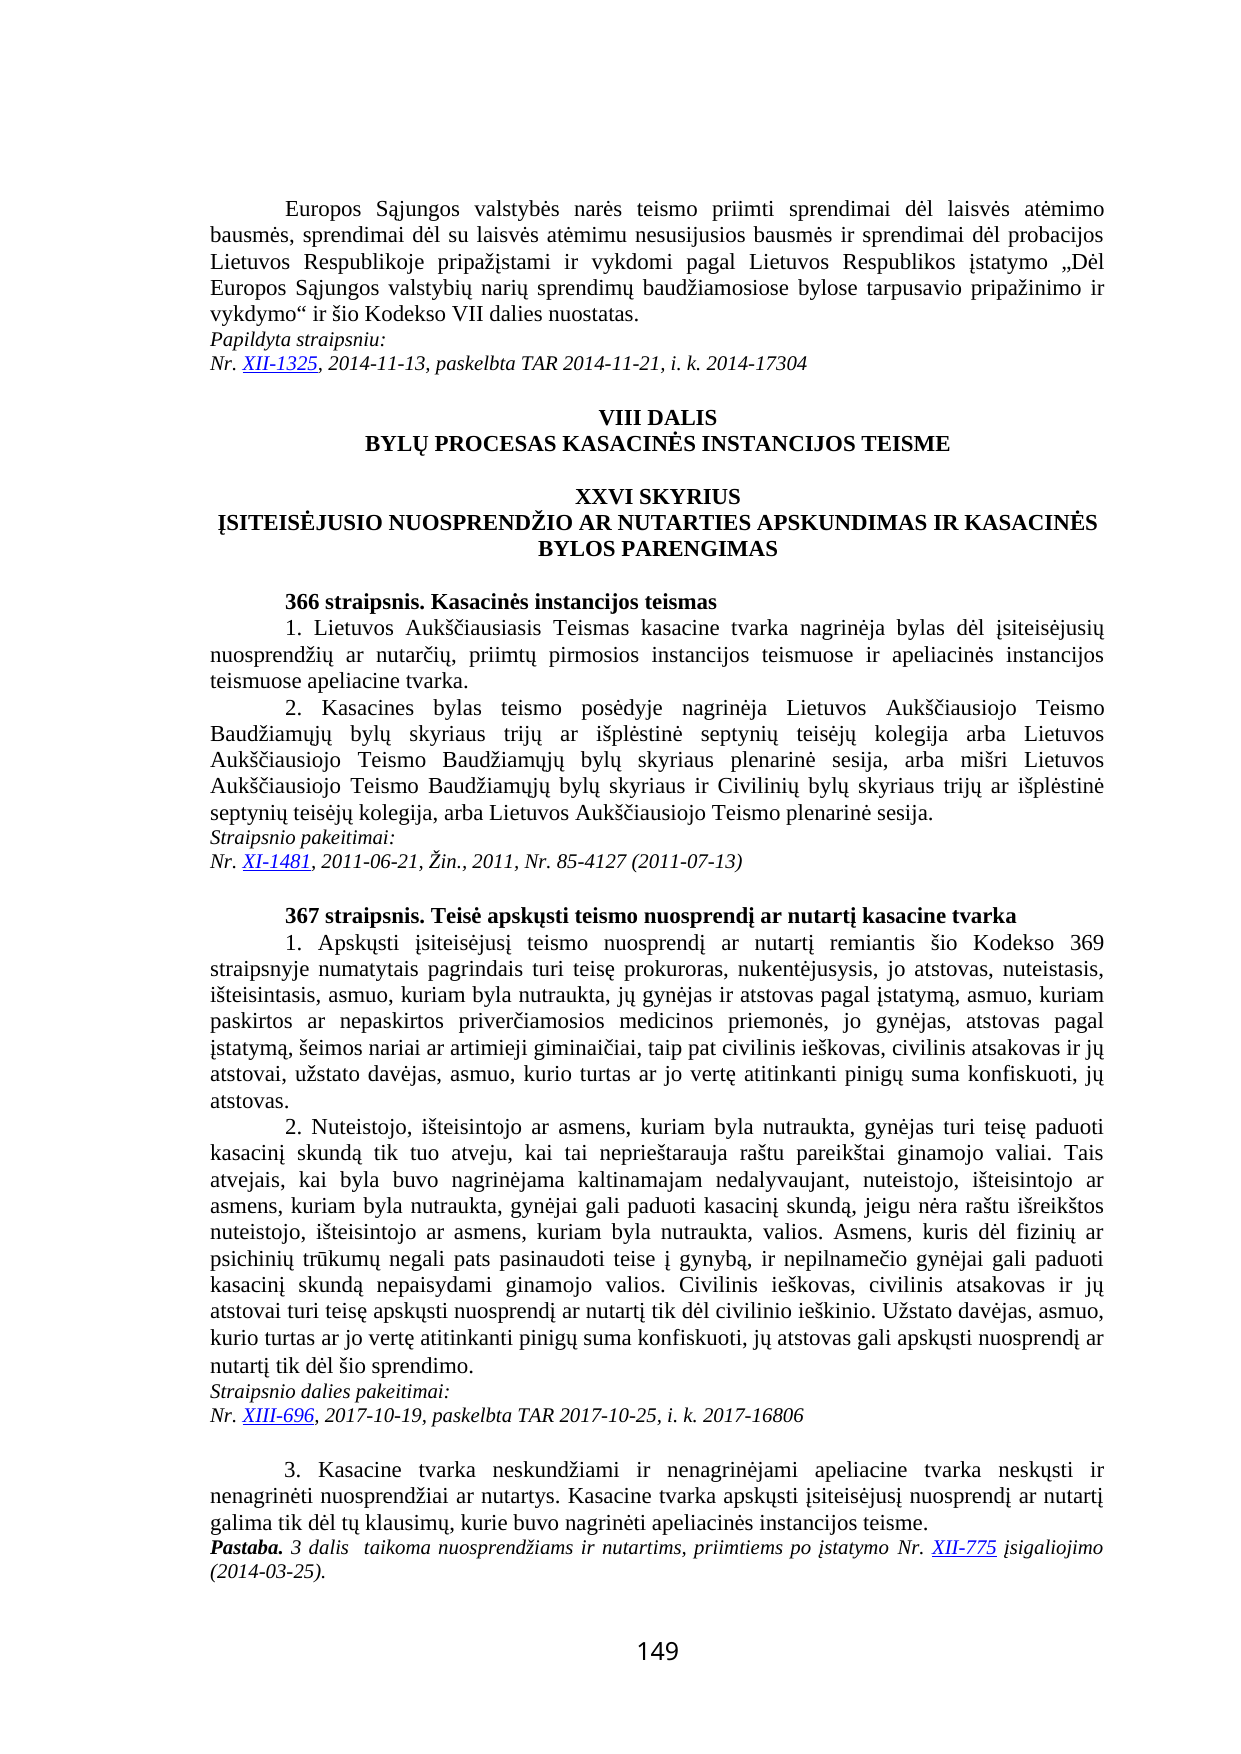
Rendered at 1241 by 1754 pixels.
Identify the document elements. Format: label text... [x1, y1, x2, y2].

text Nr. XIII-696, 2017-10-19, paskelbta TAR 2017-10-25, i. k. 2017-16806 [210, 1403, 1106, 1427]
text Nr. XI-1481, 2011-06-21, Žin., 2011, Nr. 85-4127 (2011-07-13) [210, 849, 1106, 873]
text 2. Nuteistojo, išteisintojo ar asmens, kuriam byla nutraukta, gynėjas turi teisę paduoti kasacinį skundą tik tuo atveju, kai tai neprieštarauja raštu pareikštai ginamojo valiai. Tais atvejais, kai byla buvo nagrinėjama kaltinamajam nedalyvaujant, nuteistojo, išteisintojo ar asmens, kuriam byla nutraukta, gynėjai gali paduoti kasacinį skundą, jeigu nėra raštu išreikštos nuteistojo, išteisintojo ar asmens, kuriam byla nutraukta, valios. Asmens, kuris dėl fizinių ar psichinių trūkumų negali pats pasinaudoti teise į gynybą, ir nepilnamečio gynėjai gali paduoti kasacinį skundą nepaisydami ginamojo valios. Civilinis ieškovas, civilinis atsakovas ir jų atstovai turi teisę apskųsti nuosprendį ar nutartį tik dėl civilinio ieškinio. Užstato davėjas, asmuo, kurio turtas ar jo vertę atitinkanti pinigų suma konfiskuoti, jų atstovas gali apskųsti nuosprendį ar nutartį tik dėl šio sprendimo. [210, 1113, 1106, 1379]
text Bylų procesas kasacinės instancijos teisme [210, 430, 1106, 456]
text Įsiteisėjusio nuosprendžio ar nutarties apskundimas ir kasacinės bylos parengimas [210, 509, 1106, 562]
text Nr. XII-1325, 2014-11-13, paskelbta TAR 2014-11-21, i. k. 2014-17304 [210, 351, 1106, 375]
text Straipsnio pakeitimai: [210, 825, 1106, 849]
text XXVI skyrius [210, 483, 1106, 509]
text 2. Kasacines bylas teismo posėdyje nagrinėja Lietuvos Aukščiausiojo Teismo Baudžiamųjų bylų skyriaus trijų ar išplėstinė septynių teisėjų kolegija arba Lietuvos Aukščiausiojo Teismo Baudžiamųjų bylų skyriaus plenarinė sesija, arba mišri Lietuvos Aukščiausiojo Teismo Baudžiamųjų bylų skyriaus ir Civilinių bylų skyriaus trijų ar išplėstinė septynių teisėjų kolegija, arba Lietuvos Aukščiausiojo Teismo plenarinė sesija. [210, 693, 1106, 825]
text Pastaba. 3 dalis taikoma nuosprendžiams ir nutartims, priimtiems po įstatymo Nr. XII-775 įsigaliojimo (2014-03-25). [210, 1535, 1106, 1583]
text 3. Kasacine tvarka neskundžiami ir nenagrinėjami apeliacine tvarka neskųsti ir nenagrinėti nuosprendžiai ar nutartys. Kasacine tvarka apskųsti įsiteisėjusį nuosprendį ar nutartį galima tik dėl tų klausimų, kurie buvo nagrinėti apeliacinės instancijos teisme. [210, 1456, 1106, 1535]
text VIII dalis [210, 404, 1106, 430]
text Papildyta straipsniu: [210, 327, 1106, 351]
text 1. Apskųsti įsiteisėjusį teismo nuosprendį ar nutartį remiantis šio Kodekso 369 straipsnyje numatytais pagrindais turi teisę prokuroras, nukentėjusysis, jo atstovas, nuteistasis, išteisintasis, asmuo, kuriam byla nutraukta, jų gynėjas ir atstovas pagal įstatymą, asmuo, kuriam paskirtos ar nepaskirtos priverčiamosios medicinos priemonės, jo gynėjas, atstovas pagal įstatymą, šeimos nariai ar artimieji giminaičiai, taip pat civilinis ieškovas, civilinis atsakovas ir jų atstovai, užstato davėjas, asmuo, kurio turtas ar jo vertę atitinkanti pinigų suma konfiskuoti, jų atstovas. [210, 928, 1106, 1113]
text 366 straipsnis. Kasacinės instancijos teismas [210, 588, 1106, 614]
text Straipsnio dalies pakeitimai: [210, 1379, 1106, 1403]
text Europos Sąjungos valstybės narės teismo priimti sprendimai dėl laisvės atėmimo bausmės, sprendimai dėl su laisvės atėmimu nesusijusios bausmės ir sprendimai dėl probacijos Lietuvos Respublikoje pripažįstami ir vykdomi pagal Lietuvos Respublikos įstatymo „Dėl Europos Sąjungos valstybių narių sprendimų baudžiamosiose bylose tarpusavio pripažinimo ir vykdymo“ ir šio Kodekso VII dalies nuostatas. [210, 195, 1106, 327]
text 1. Lietuvos Aukščiausiasis Teismas kasacine tvarka nagrinėja bylas dėl įsiteisėjusių nuosprendžių ar nutarčių, priimtų pirmosios instancijos teismuose ir apeliacinės instancijos teismuose apeliacine tvarka. [210, 614, 1106, 693]
text 367 straipsnis. Teisė apskųsti teismo nuosprendį ar nutartį kasacine tvarka [210, 902, 1106, 928]
